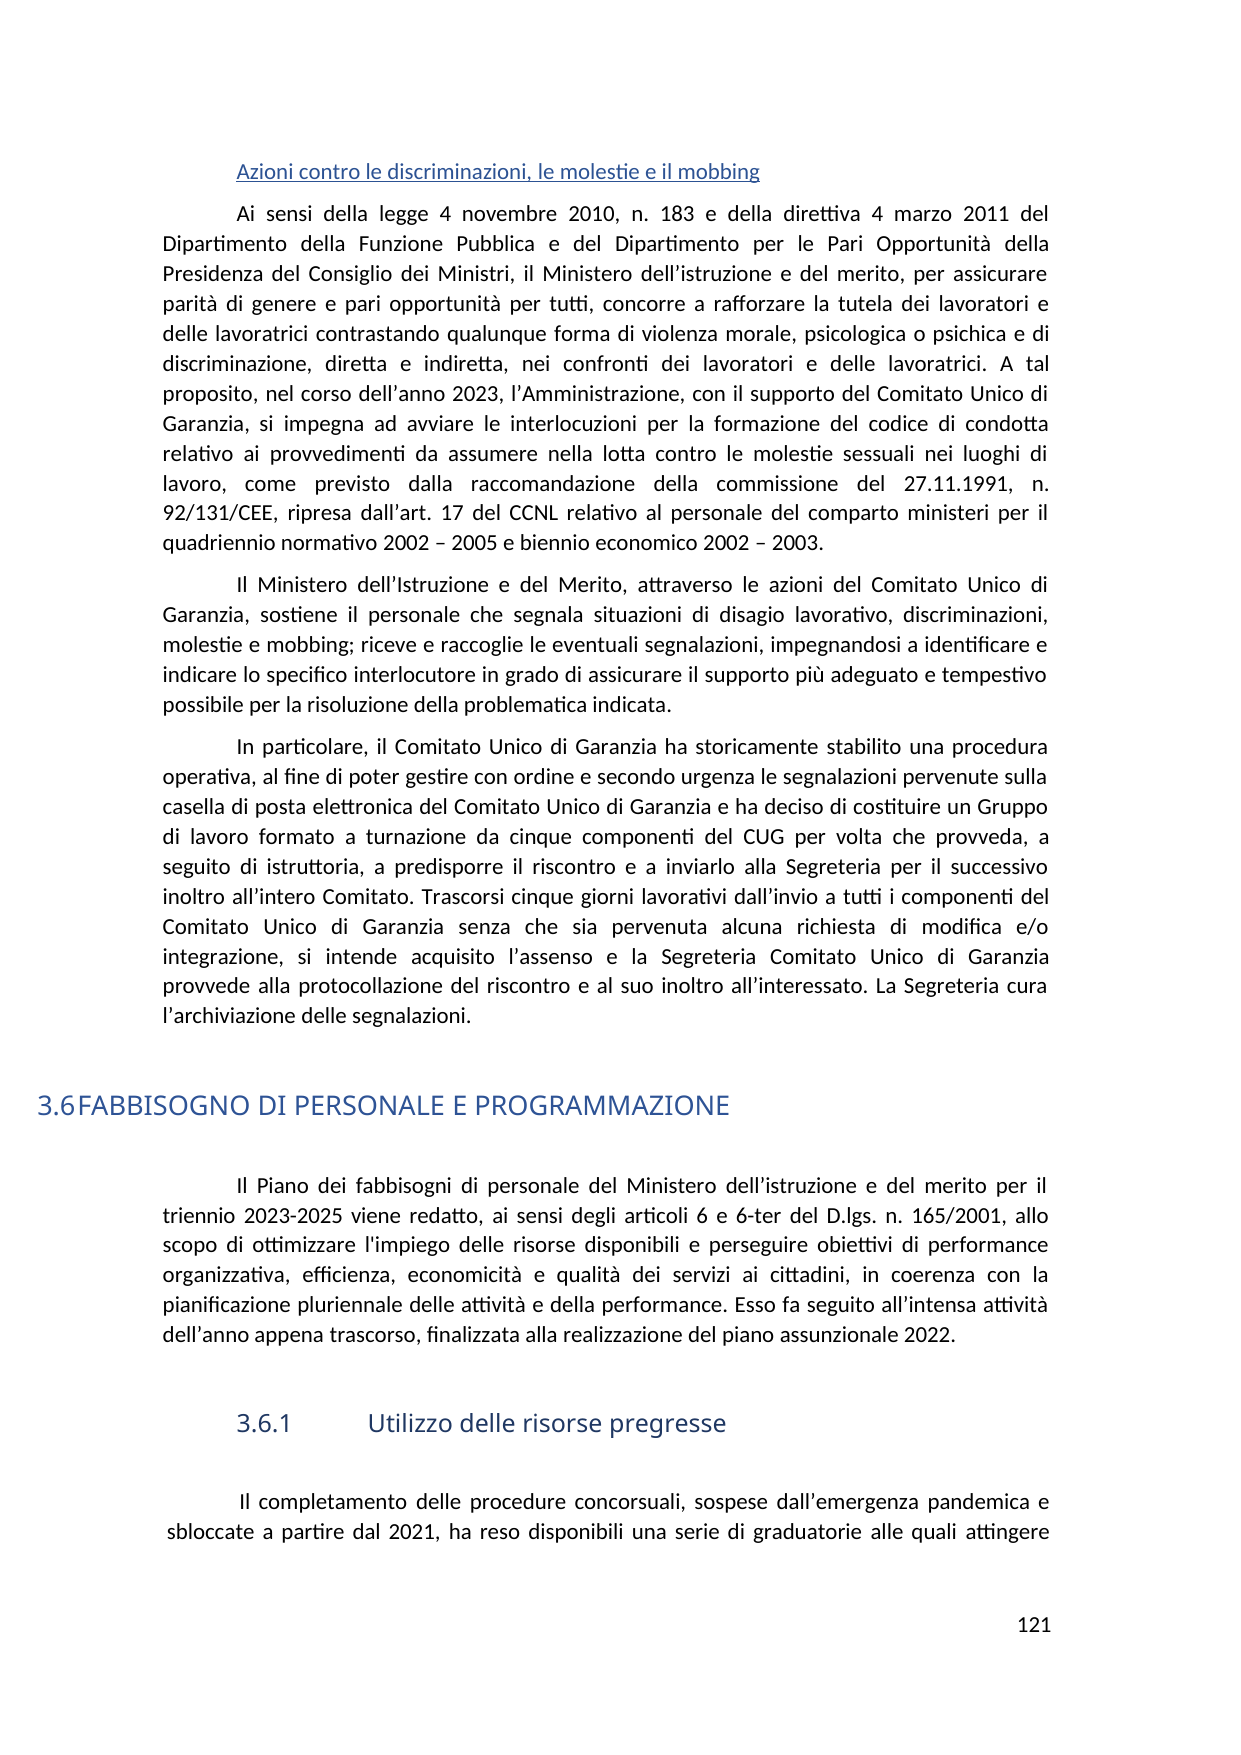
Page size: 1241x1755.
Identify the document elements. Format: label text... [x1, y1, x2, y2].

text Il Piano dei fabbisogni di personale del Ministero dell’istruzione e del merito per il triennio 2023-2025 viene redatto, ai sensi degli articoli 6 e 6-ter del D.lgs. n. 165/2001, allo scopo di ottimizzare l'impiego delle risorse disponibili e perseguire obiettivi di performance organizzativa, efficienza, economicità e qualità dei servizi ai cittadini, in coerenza con la pianificazione pluriennale delle attività e della performance. Esso fa seguito all’intensa attività dell’anno appena trascorso, finalizzata alla realizzazione del piano assunzionale 2022. [162, 1171, 1049, 1348]
list FABBISOGNO DI PERSONALE E PROGRAMMAZIONE [37, 1086, 1136, 1123]
text Il completamento delle procedure concorsuali, sospese dall’emergenza pandemica e [77, 1487, 1049, 1515]
text Ai sensi della legge 4 novembre 2010, n. 183 e della direttiva 4 marzo 2011 del Dipartimento della Funzione Pubblica e del Dipartimento per le Pari Opportunità della Presidenza del Consiglio dei Ministri, il Ministero dell’istruzione e del merito, per assicurare parità di genere e pari opportunità per tutti, concorre a rafforzare la tutela dei lavoratori e delle lavoratrici contrastando qualunque forma di violenza morale, psicologica o psichica e di discriminazione, diretta e indiretta, nei confronti dei lavoratori e delle lavoratrici. A tal proposito, nel corso dell’anno 2023, l’Amministrazione, con il supporto del Comitato Unico di Garanzia, si impegna ad avviare le interlocuzioni per la formazione del codice di condotta relativo ai provvedimenti da assumere nella lotta contro le molestie sessuali nei luoghi di lavoro, come previsto dalla raccomandazione della commissione del 27.11.1991, n. 92/131/CEE, ripresa dall’art. 17 del CCNL relativo al personale del comparto ministeri per il quadriennio normativo 2002 – 2005 e biennio economico 2002 – 2003. [162, 199, 1049, 556]
text Azioni contro le discriminazioni, le molestie e il mobbing [236, 157, 1136, 185]
text In particolare, il Comitato Unico di Garanzia ha storicamente stabilito una procedura operativa, al fine di poter gestire con ordine e secondo urgenza le segnalazioni pervenute sulla casella di posta elettronica del Comitato Unico di Garanzia e ha deciso di costituire un Gruppo di lavoro formato a turnazione da cinque componenti del CUG per volta che provveda, a seguito di istruttoria, a predisporre il riscontro e a inviarlo alla Segreteria per il successivo inoltro all’intero Comitato. Trascorsi cinque giorni lavorativi dall’invio a tutti i componenti del Comitato Unico di Garanzia senza che sia pervenuta alcuna richiesta di modifica e/o integrazione, si intende acquisito l’assenso e la Segreteria Comitato Unico di Garanzia provvede alla protocollazione del riscontro e al suo inoltro all’interessato. La Segreteria cura l’archiviazione delle segnalazioni. [162, 732, 1049, 1029]
text Il Ministero dell’Istruzione e del Merito, attraverso le azioni del Comitato Unico di Garanzia, sostiene il personale che segnala situazioni di disagio lavorativo, discriminazioni, molestie e mobbing; riceve e raccoglie le eventuali segnalazioni, impegnandosi a identificare e indicare lo specifico interlocutore in grado di assicurare il supporto più adeguato e tempestivo possibile per la risoluzione della problematica indicata. [162, 571, 1049, 718]
text sbloccate a partire dal 2021, ha reso disponibili una serie di graduatorie alle quali attingere [77, 1517, 1049, 1545]
list Utilizzo delle risorse pregresse [236, 1405, 1136, 1439]
